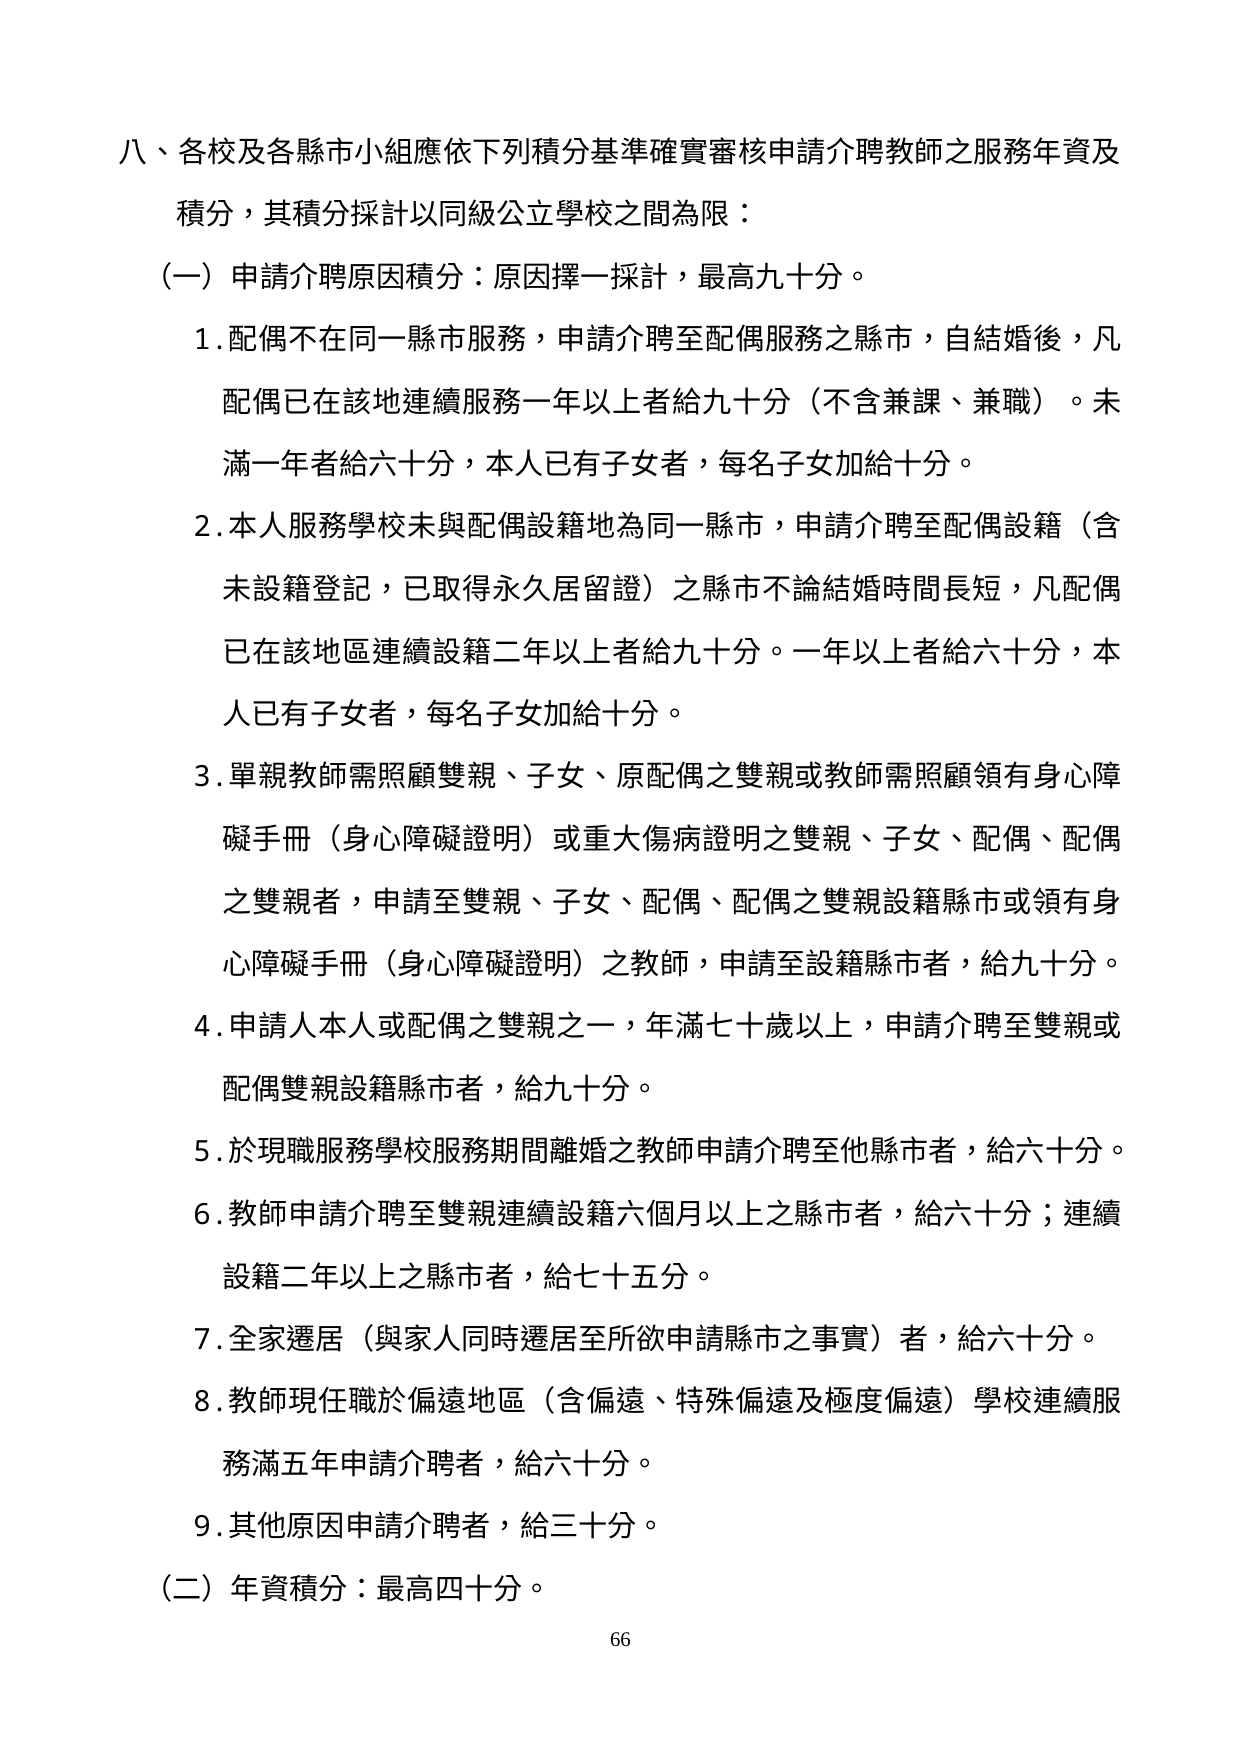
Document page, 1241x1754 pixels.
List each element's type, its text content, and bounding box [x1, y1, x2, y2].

text 9.其他原因申請介聘者，給三十分。 [193, 1483, 1187, 1545]
text （一）申請介聘原因積分：原因擇一採計，最高九十分。 [143, 233, 1122, 295]
text （二）年資積分：最高四十分。 [143, 1545, 1122, 1608]
text 5.於現職服務學校服務期間離婚之教師申請介聘至他縣市者，給六十分。 [193, 1108, 1122, 1170]
text 2.本人服務學校未與配偶設籍地為同一縣市，申請介聘至配偶設籍（含未設籍登記，已取得永久居留證）之縣市不論結婚時間長短，凡配偶已在該地區連續設籍二年以上者給九十分。一年以上者給六十分，本人已有子女者，每名子女加給十分。 [193, 483, 1122, 733]
text 7.全家遷居（與家人同時遷居至所欲申請縣市之事實）者，給六十分。 [193, 1295, 1122, 1358]
text 8.教師現任職於偏遠地區（含偏遠、特殊偏遠及極度偏遠）學校連續服務滿五年申請介聘者，給六十分。 [193, 1358, 1122, 1483]
text 1.配偶不在同一縣市服務，申請介聘至配偶服務之縣市，自結婚後，凡配偶已在該地連續服務一年以上者給九十分（不含兼課、兼職）。未滿一年者給六十分，本人已有子女者，每名子女加給十分。 [193, 295, 1122, 483]
text 4.申請人本人或配偶之雙親之一，年滿七十歲以上，申請介聘至雙親或配偶雙親設籍縣市者，給九十分。 [193, 983, 1122, 1108]
text 6.教師申請介聘至雙親連續設籍六個月以上之縣市者，給六十分；連續設籍二年以上之縣市者，給七十五分。 [193, 1170, 1122, 1295]
text 八、各校及各縣市小組應依下列積分基準確實審核申請介聘教師之服務年資及積分，其積分採計以同級公立學校之間為限： [118, 108, 1122, 233]
text 3.單親教師需照顧雙親、子女、原配偶之雙親或教師需照顧領有身心障礙手冊（身心障礙證明）或重大傷病證明之雙親、子女、配偶、配偶之雙親者，申請至雙親、子女、配偶、配偶之雙親設籍縣市或領有身心障礙手冊（身心障礙證明）之教師，申請至設籍縣市者，給九十分。 [193, 733, 1122, 983]
